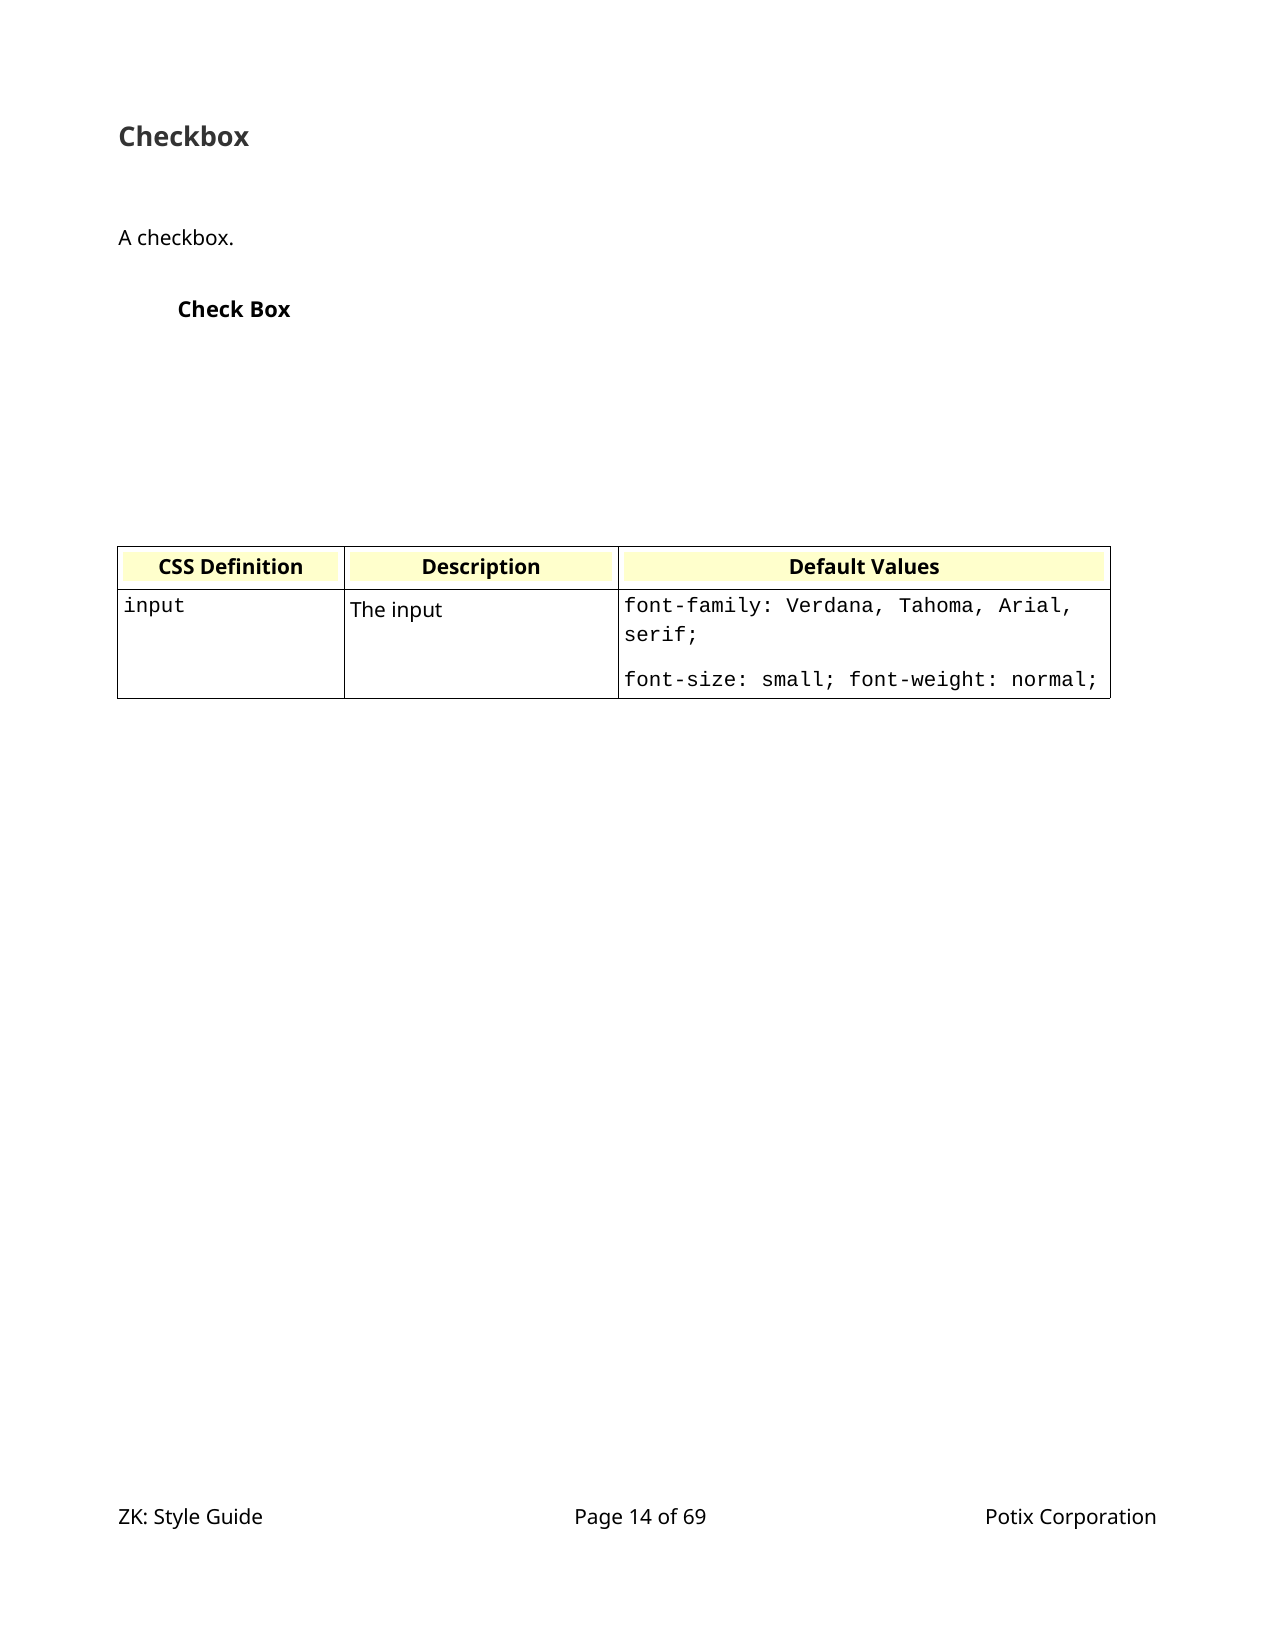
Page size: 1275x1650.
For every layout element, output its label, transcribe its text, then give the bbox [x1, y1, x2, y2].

subtitle Checkbox [118, 118, 1157, 155]
table_header Default Values [619, 547, 1110, 589]
subtitle Check Box [177, 294, 1157, 324]
table_cell The input [345, 590, 618, 698]
table_header Description [345, 547, 618, 589]
table_header CSS Definition [118, 547, 344, 589]
text A checkbox. [118, 178, 1157, 252]
table_cell font-family: Verdana, Tahoma, Arial, serif; font-size: small; font-weight: normal; [619, 590, 1110, 698]
table_cell input [118, 590, 344, 698]
